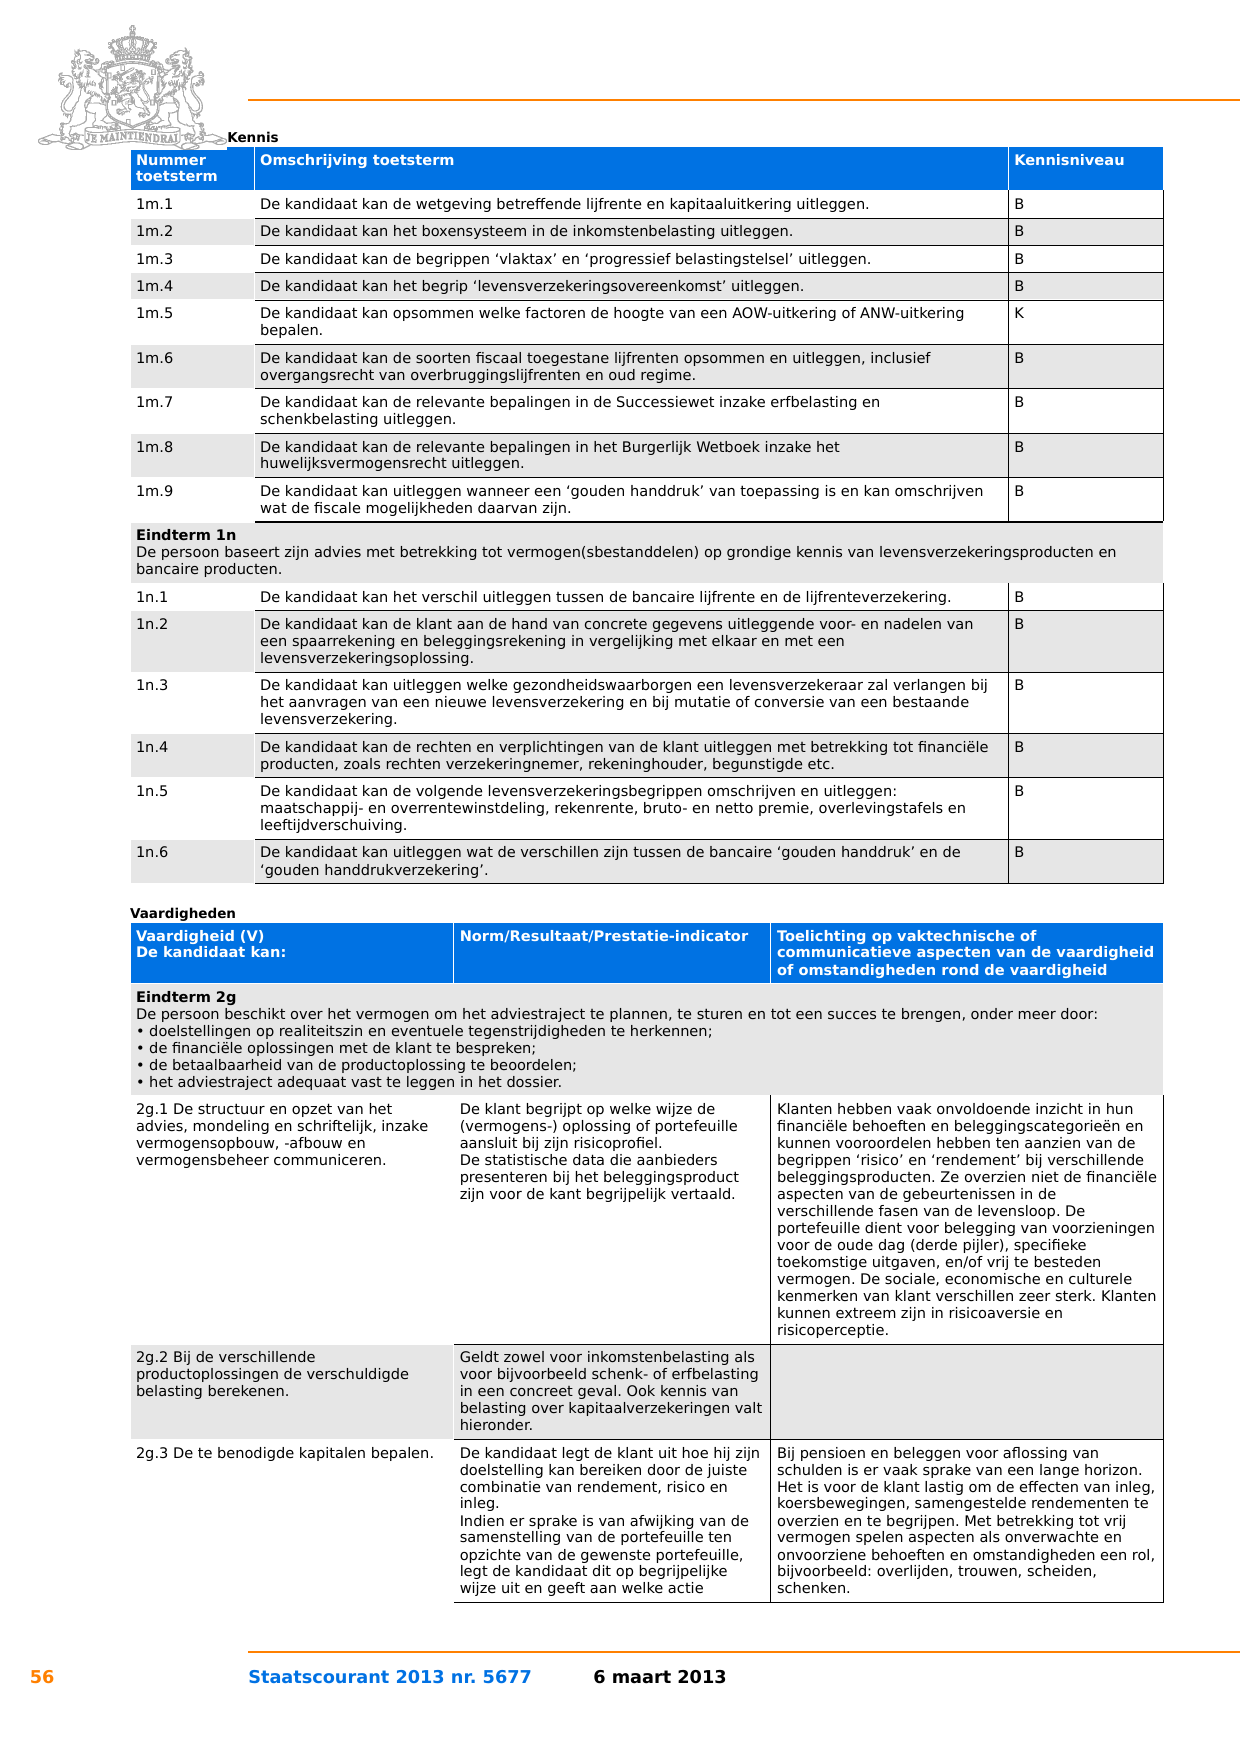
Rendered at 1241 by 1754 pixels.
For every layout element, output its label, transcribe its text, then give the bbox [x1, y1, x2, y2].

table_cell 1m.2 [131, 219, 254, 245]
table_cell De kandidaat kan het begrip ‘levensverzekeringsovereenkomst’ uitleggen. [255, 273, 1008, 299]
table_cell 1m.9 [131, 478, 254, 521]
table_cell De kandidaat kan uitleggen wanneer een ‘gouden handdruk’ van toepassing is en kan omschrijven wat de fiscale mogelijkheden daarvan zijn. [255, 478, 1008, 521]
table_cell De kandidaat kan de volgende levensverzekeringsbegrippen omschrijven en uitleggen: maatschappij- en overrentewinstdeling, rekenrente, bruto- en netto premie, overlevingstafels en leeftijdverschuiving. [255, 778, 1008, 839]
table_cell B [1009, 345, 1163, 388]
table_cell B [1009, 246, 1163, 272]
table_cell Kennisniveau [1009, 147, 1163, 190]
table_cell K [1009, 301, 1163, 344]
table_cell De kandidaat kan de relevante bepalingen in de Successiewet inzake erfbelasting en schenkbelasting uitleggen. [255, 389, 1008, 433]
table_cell B [1009, 778, 1163, 839]
table_cell Eindterm 2g De persoon beschikt over het vermogen om het adviestraject te plannen, te sturen en tot een succes te brengen, onder meer door: • doelstellingen op realiteitszin en eventuele tegenstrijdigheden te herkennen; • de financiële oplossingen met de klant te bespreken; • de betaalbaarheid van de productoplossing te beoordelen; • het adviestraject adequaat vast te leggen in het dossier. [131, 984, 1163, 1095]
table_cell De kandidaat kan de rechten en verplichtingen van de klant uitleggen met betrekking tot financiële producten, zoals rechten verzekeringnemer, rekeninghouder, begunstigde etc. [255, 734, 1008, 777]
table_cell 1n.6 [131, 840, 254, 883]
table_cell 2g.1 De structuur en opzet van het advies, mondeling en schriftelijk, inzake vermogensopbouw, -afbouw en vermogensbeheer communiceren. [131, 1096, 453, 1343]
table_cell 1n.2 [131, 611, 254, 672]
table_cell B [1009, 840, 1163, 883]
table_cell De kandidaat kan de begrippen ‘vlaktax’ en ‘progressief belastingstelsel’ uitleggen. [255, 246, 1008, 272]
table_cell De kandidaat kan uitleggen wat de verschillen zijn tussen de bancaire ‘gouden handdruk’ en de ‘gouden handdrukverzekering’. [255, 840, 1008, 883]
table_cell 1m.5 [131, 301, 254, 344]
table_cell De kandidaat kan de wetgeving betreffende lijfrente en kapitaaluitkering uitleggen. [255, 191, 1008, 217]
table_cell 1m.6 [131, 345, 254, 388]
table_cell 1m.3 [131, 246, 254, 272]
table_cell 1m.7 [131, 389, 254, 433]
table_cell 1n.3 [131, 673, 254, 733]
table_header Vaardigheden [130, 906, 1163, 922]
table_cell Norm/Resultaat/Prestatie-indicator [454, 923, 770, 983]
table_cell De kandidaat kan uitleggen welke gezondheidswaarborgen een levensverzekeraar zal verlangen bij het aanvragen van een nieuwe levensverzekering en bij mutatie of conversie van een bestaande levensverzekering. [255, 673, 1008, 733]
table_cell Toelichting op vaktechnische of communicatieve aspecten van de vaardigheid of omstandigheden rond de vaardigheid [771, 923, 1163, 983]
table_cell B [1009, 673, 1163, 733]
table_cell B [1009, 734, 1163, 777]
table_cell B [1009, 191, 1163, 217]
table_cell Eindterm 1n De persoon baseert zijn advies met betrekking tot vermogen(sbestanddelen) op grondige kennis van levensverzekeringsproducten en bancaire producten. [131, 523, 1163, 583]
table_cell B [1009, 478, 1163, 521]
table_cell De kandidaat kan opsommen welke factoren de hoogte van een AOW-uitkering of ANW-uitkering bepalen. [255, 301, 1008, 344]
table_cell Bij pensioen en beleggen voor aflossing van schulden is er vaak sprake van een lange horizon. Het is voor de klant lastig om de effecten van inleg, koersbewegingen, samengestelde rendementen te overzien en te begrijpen. Met betrekking tot vrij vermogen spelen aspecten als onverwachte en onvoorziene behoeften en omstandigheden een rol, bijvoorbeeld: overlijden, trouwen, scheiden, schenken. [771, 1440, 1163, 1602]
table_cell Klanten hebben vaak onvoldoende inzicht in hun financiële behoeften en beleggingscategorieën en kunnen vooroordelen hebben ten aanzien van de begrippen ‘risico’ en ‘rendement’ bij verschillende beleggingsproducten. Ze overzien niet de financiële aspecten van de gebeurtenissen in de verschillende fasen van de levensloop. De portefeuille dient voor belegging van voorzieningen voor de oude dag (derde pijler), specifieke toekomstige uitgaven, en/of vrij te besteden vermogen. De sociale, economische en culturele kenmerken van klant verschillen zeer sterk. Klanten kunnen extreem zijn in risicoaversie en risicoperceptie. [771, 1096, 1163, 1343]
table_cell B [1009, 219, 1163, 245]
table_cell Nummer toetsterm [131, 147, 254, 190]
table_header Kennis [227, 130, 1163, 146]
table_cell De kandidaat kan het boxensysteem in de inkomstenbelasting uitleggen. [255, 219, 1008, 245]
picture [38, 25, 227, 150]
table_cell 1n.5 [131, 778, 254, 839]
table_cell 2g.2 Bij de verschillende productoplossingen de verschuldigde belasting berekenen. [131, 1345, 453, 1439]
table_cell De kandidaat legt de klant uit hoe hij zijn doelstelling kan bereiken door de juiste combinatie van rendement, risico en inleg. Indien er sprake is van afwijking van de samenstelling van de portefeuille ten opzichte van de gewenste portefeuille, legt de kandidaat dit op begrijpelijke wijze uit en geeft aan welke actie [454, 1440, 770, 1602]
table_cell [771, 1345, 1163, 1439]
table_cell B [1009, 584, 1163, 610]
table_cell Omschrijving toetsterm [255, 147, 1008, 190]
table_cell B [1009, 434, 1163, 477]
table_cell 1n.4 [131, 734, 254, 777]
table_cell Vaardigheid (V) De kandidaat kan: [131, 923, 453, 983]
table_cell 1m.8 [131, 434, 254, 477]
table_cell 1m.4 [131, 273, 254, 299]
table_cell 1m.1 [131, 191, 254, 217]
table_cell B [1009, 273, 1163, 299]
table_cell 1n.1 [131, 584, 254, 610]
table_cell De kandidaat kan het verschil uitleggen tussen de bancaire lijfrente en de lijfrenteverzekering. [255, 584, 1008, 610]
table_cell De klant begrijpt op welke wijze de (vermogens-) oplossing of portefeuille aansluit bij zijn risicoprofiel. De statistische data die aanbieders presenteren bij het beleggingsproduct zijn voor de kant begrijpelijk vertaald. [454, 1096, 770, 1343]
table_cell B [1009, 389, 1163, 433]
table_cell De kandidaat kan de relevante bepalingen in het Burgerlijk Wetboek inzake het huwelijksvermogensrecht uitleggen. [255, 434, 1008, 477]
table_cell 2g.3 De te benodigde kapitalen bepalen. [131, 1440, 453, 1602]
table_cell De kandidaat kan de klant aan de hand van concrete gegevens uitleggende voor- en nadelen van een spaarrekening en beleggingsrekening in vergelijking met elkaar en met een levensverzekeringsoplossing. [255, 611, 1008, 672]
table_cell B [1009, 611, 1163, 672]
table_cell Geldt zowel voor inkomstenbelasting als voor bijvoorbeeld schenk- of erfbelasting in een concreet geval. Ook kennis van belasting over kapitaalverzekeringen valt hieronder. [454, 1345, 770, 1439]
table_cell De kandidaat kan de soorten fiscaal toegestane lijfrenten opsommen en uitleggen, inclusief overgangsrecht van overbruggingslijfrenten en oud regime. [255, 345, 1008, 388]
